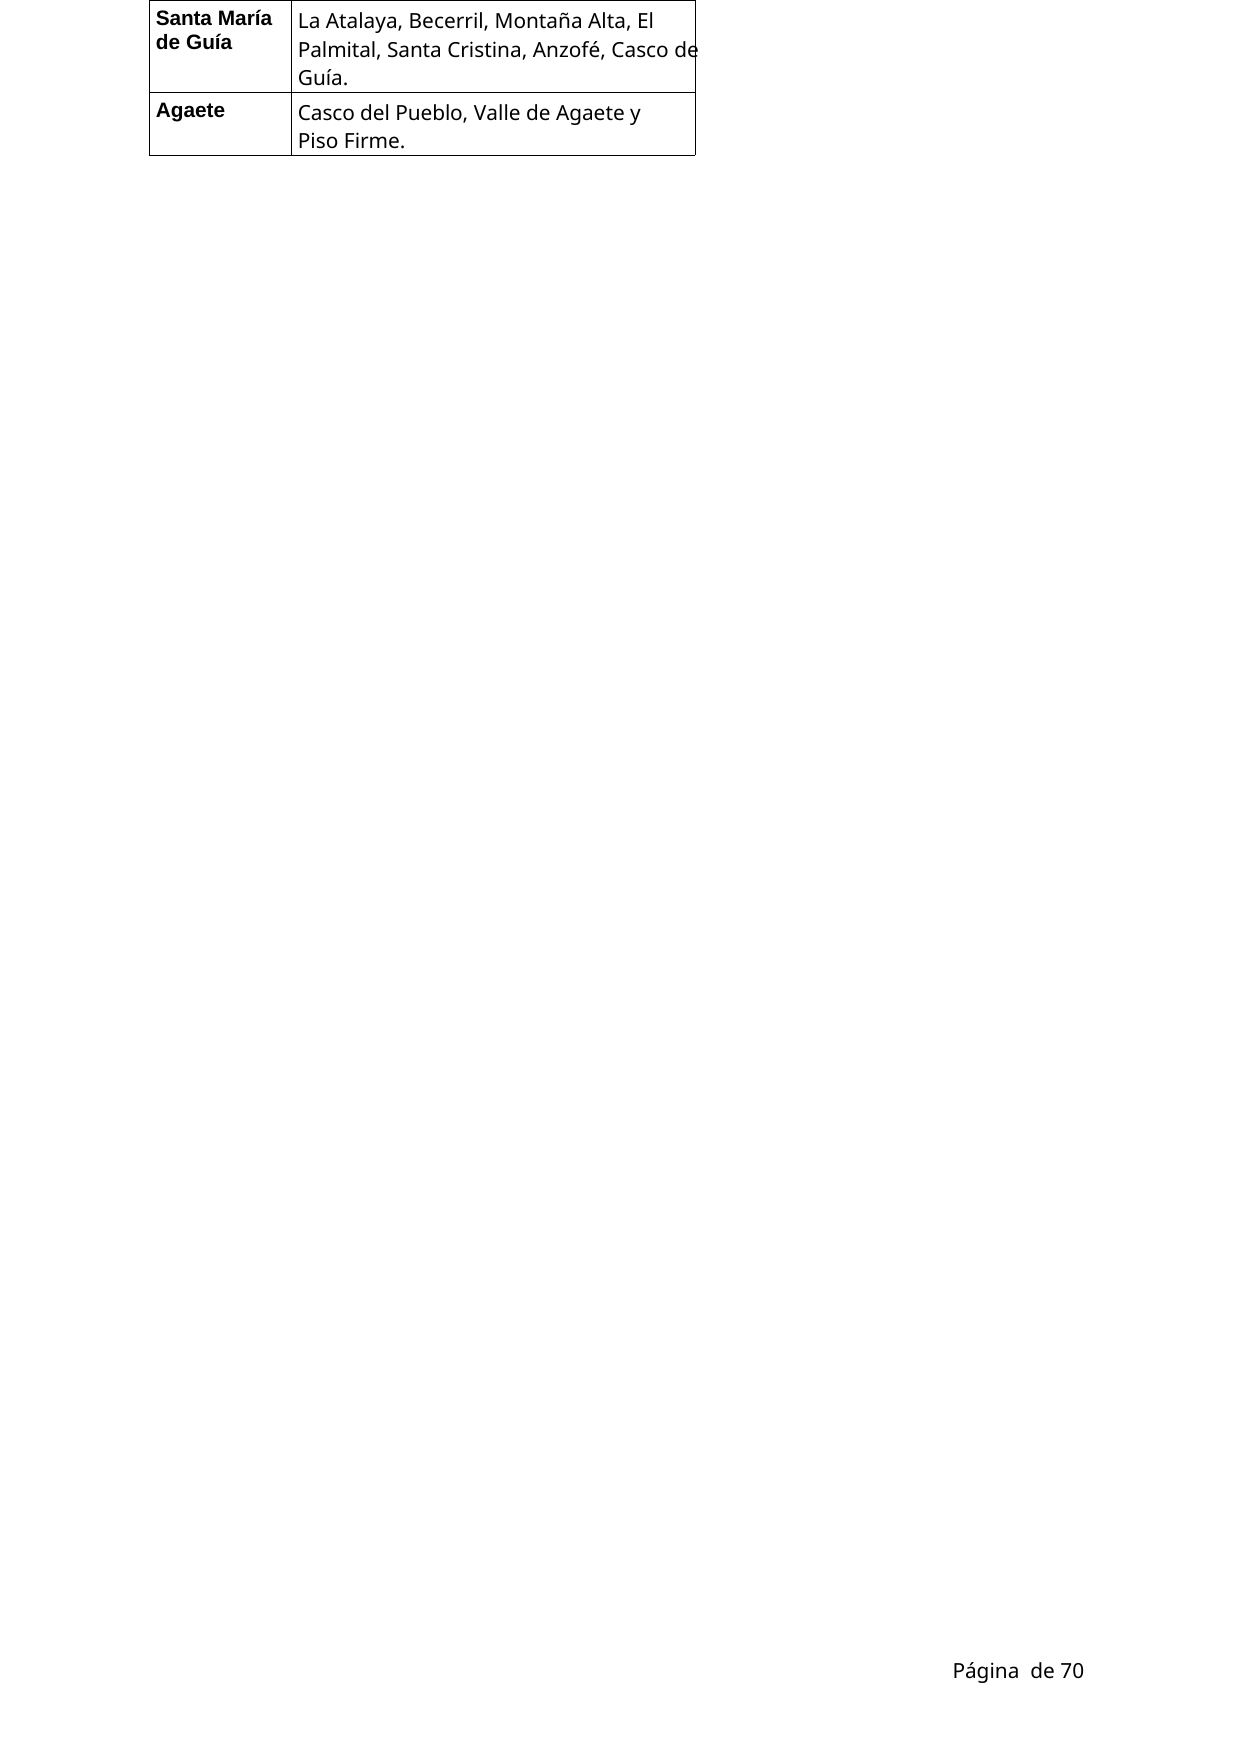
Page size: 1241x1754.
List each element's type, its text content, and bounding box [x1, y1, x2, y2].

table_cell Casco del Pueblo, Valle de Agaete y Piso Firme. [292, 93, 695, 155]
table_cell Agaete [150, 93, 291, 155]
table_cell La Atalaya, Becerril, Montaña Alta, El Palmital, Santa Cristina, Anzofé, Casco de Guía. [292, 1, 695, 92]
table_cell Santa María de Guía [150, 1, 291, 92]
